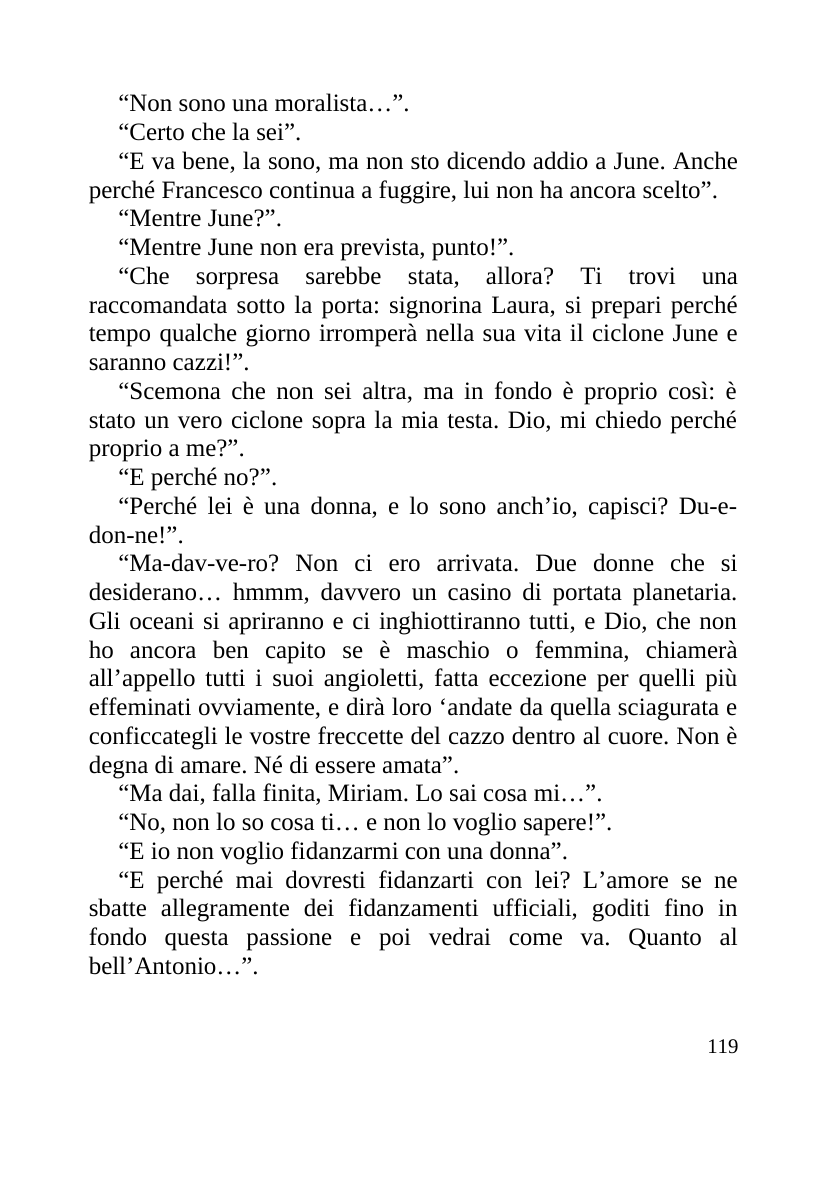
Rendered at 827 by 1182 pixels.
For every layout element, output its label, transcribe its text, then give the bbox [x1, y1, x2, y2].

text “Ma dai, falla finita, Miriam. Lo sai cosa mi…”. [88, 778, 738, 807]
text “Che sorpresa sarebbe stata, allora? Ti trovi una raccomandata sotto la porta: signorina Laura, si prepari perché tempo qualche giorno irromperà nella sua vita il ciclone June e saranno cazzi!”. [88, 261, 738, 376]
text “Ma-dav-ve-ro? Non ci ero arrivata. Due donne che si desiderano… hmmm, davvero un casino di portata planetaria. Gli oceani si apriranno e ci inghiottiranno tutti, e Dio, che non ho ancora ben capito se è maschio o femmina, chiamerà all’appello tutti i suoi angioletti, fatta eccezione per quelli più effeminati ovviamente, e dirà loro ‘andate da quella sciagurata e conficcategli le vostre freccette del cazzo dentro al cuore. Non è degna di amare. Né di essere amata”. [88, 548, 738, 778]
text “Scemona che non sei altra, ma in fondo è proprio così: è stato un vero ciclone sopra la mia testa. Dio, mi chiedo perché proprio a me?”. [88, 376, 738, 462]
text “E perché no?”. [88, 462, 738, 491]
text “Mentre June non era prevista, punto!”. [88, 232, 738, 261]
text “E io non voglio fidanzarmi con una donna”. [88, 836, 738, 865]
text “Non sono una moralista…”. [88, 88, 738, 117]
text “E perché mai dovresti fidanzarti con lei? L’amore se ne sbatte allegramente dei fidanzamenti ufficiali, goditi fino in fondo questa passione e poi vedrai come va. Quanto al bell’Antonio…”. [88, 865, 738, 980]
text “Certo che la sei”. [88, 117, 738, 146]
text “Mentre June?”. [88, 203, 738, 232]
text “No, non lo so cosa ti… e non lo voglio sapere!”. [88, 807, 738, 836]
text “E va bene, la sono, ma non sto dicendo addio a June. Anche perché Francesco continua a fuggire, lui non ha ancora scelto”. [88, 146, 738, 203]
text “Perché lei è una donna, e lo sono anch’io, capisci? Du-e-don-ne!”. [88, 491, 738, 548]
